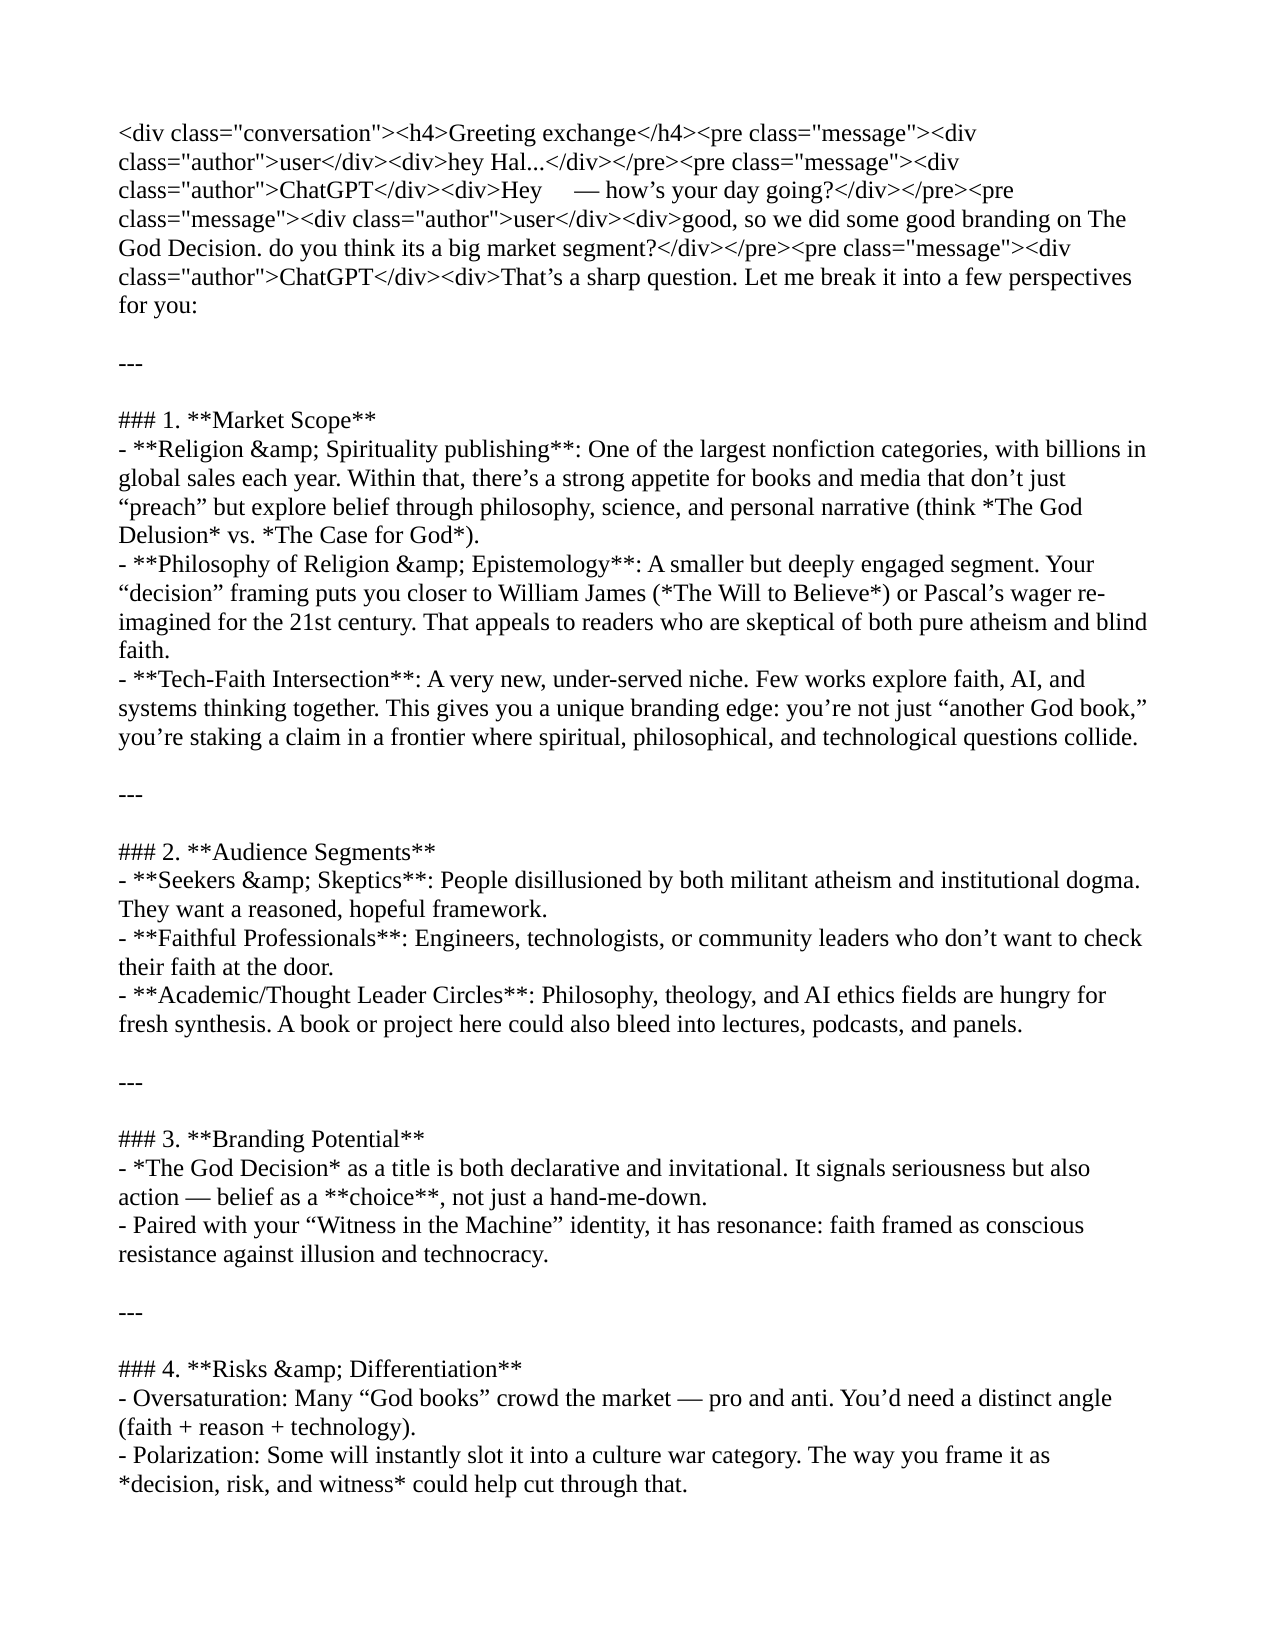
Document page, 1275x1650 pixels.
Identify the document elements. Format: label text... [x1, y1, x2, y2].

text - **Academic/Thought Leader Circles**: Philosophy, theology, and AI ethics fields are hungry for fresh synthesis. A book or project here could also bleed into lectures, podcasts, and panels. [118, 981, 1157, 1038]
text ### 1. **Market Scope** [118, 406, 1157, 434]
text <div class="conversation"><h4>Greeting exchange</h4><pre class="message"><div class="author">user</div><div>hey Hal...</div></pre><pre class="message"><div class="author">ChatGPT</div><div>Hey 👋 — how’s your day going?</div></pre><pre class="message"><div class="author">user</div><div>good, so we did some good branding on The God Decision. do you think its a big market segment?</div></pre><pre class="message"><div class="author">ChatGPT</div><div>That’s a sharp question. Let me break it into a few perspectives for you: [118, 118, 1157, 319]
text --- [118, 348, 1157, 377]
text --- [118, 1297, 1157, 1326]
text - Polarization: Some will instantly slot it into a culture war category. The way you frame it as *decision, risk, and witness* could help cut through that. [118, 1441, 1157, 1498]
text - **Seekers &amp; Skeptics**: People disillusioned by both militant atheism and institutional dogma. They want a reasoned, hopeful framework. [118, 866, 1157, 923]
text - *The God Decision* as a title is both declarative and invitational. It signals seriousness but also action — belief as a **choice**, not just a hand-me-down. [118, 1153, 1157, 1211]
text --- [118, 779, 1157, 808]
text - **Religion &amp; Spirituality publishing**: One of the largest nonfiction categories, with billions in global sales each year. Within that, there’s a strong appetite for books and media that don’t just “preach” but explore belief through philosophy, science, and personal narrative (think *The God Delusion* vs. *The Case for God*). [118, 434, 1157, 549]
text ### 2. **Audience Segments** [118, 837, 1157, 866]
text --- [118, 1067, 1157, 1096]
text ### 3. **Branding Potential** [118, 1124, 1157, 1153]
text - **Faithful Professionals**: Engineers, technologists, or community leaders who don’t want to check their faith at the door. [118, 923, 1157, 981]
text - **Philosophy of Religion &amp; Epistemology**: A smaller but deeply engaged segment. Your “decision” framing puts you closer to William James (*The Will to Believe*) or Pascal’s wager re-imagined for the 21st century. That appeals to readers who are skeptical of both pure atheism and blind faith. [118, 549, 1157, 664]
text ### 4. **Risks &amp; Differentiation** [118, 1354, 1157, 1383]
text - **Tech-Faith Intersection**: A very new, under-served niche. Few works explore faith, AI, and systems thinking together. This gives you a unique branding edge: you’re not just “another God book,” you’re staking a claim in a frontier where spiritual, philosophical, and technological questions collide. [118, 664, 1157, 751]
text - Oversaturation: Many “God books” crowd the market — pro and anti. You’d need a distinct angle (faith + reason + technology). [118, 1383, 1157, 1441]
text - Paired with your “Witness in the Machine” identity, it has resonance: faith framed as conscious resistance against illusion and technocracy. [118, 1211, 1157, 1268]
